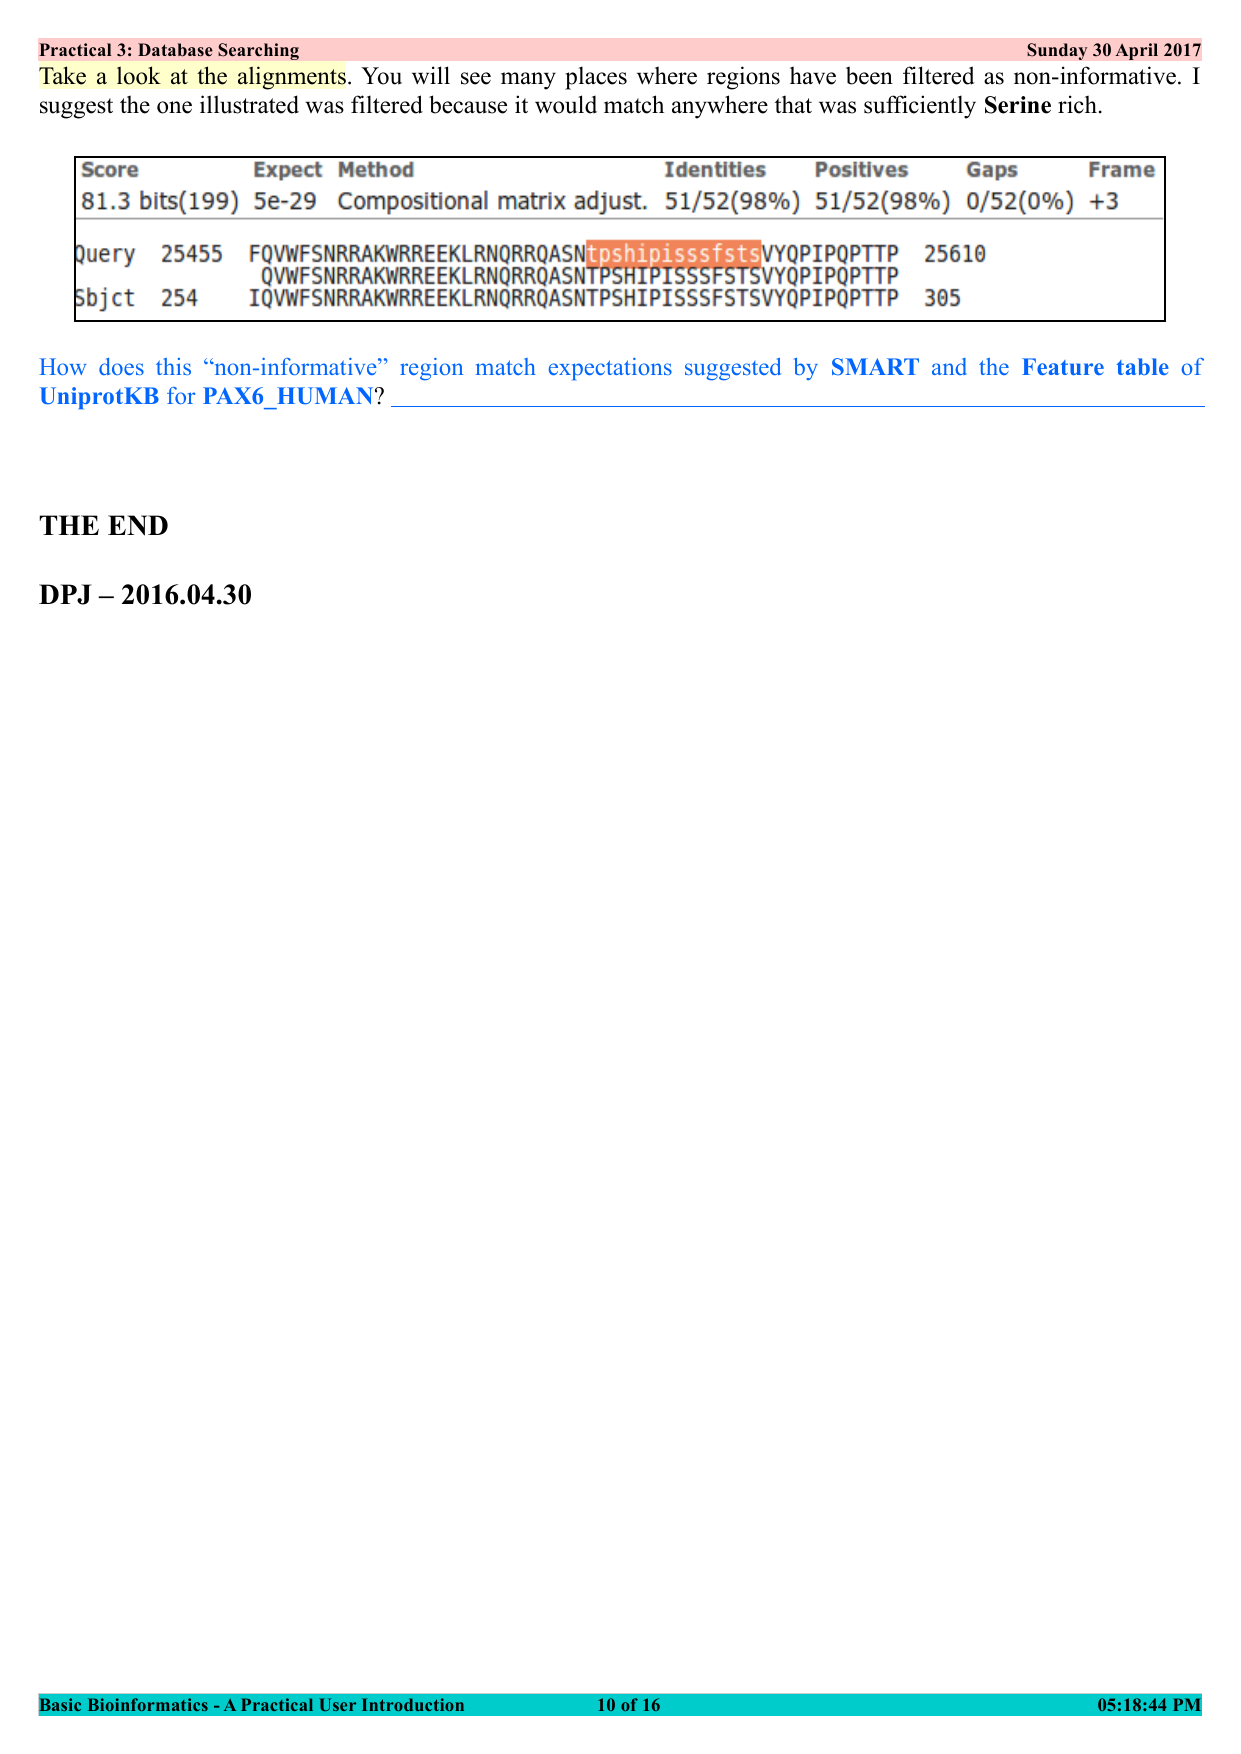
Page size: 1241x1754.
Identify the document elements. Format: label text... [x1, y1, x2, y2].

text How does this “non-informative” region match expectations suggested by SMART and the Feature table of UniprotKB for PAX6_HUMAN? [38, 148, 1202, 409]
text Take a look at the alignments. You will see many places where regions have been filtered as non-informative. I suggest the one illustrated was filtered because it would match anywhere that was sufficiently Serine rich. [38, 61, 1202, 119]
text DPJ – 2016.04.30 [38, 577, 1202, 611]
text THE END [38, 508, 1202, 542]
picture [76, 158, 1164, 320]
